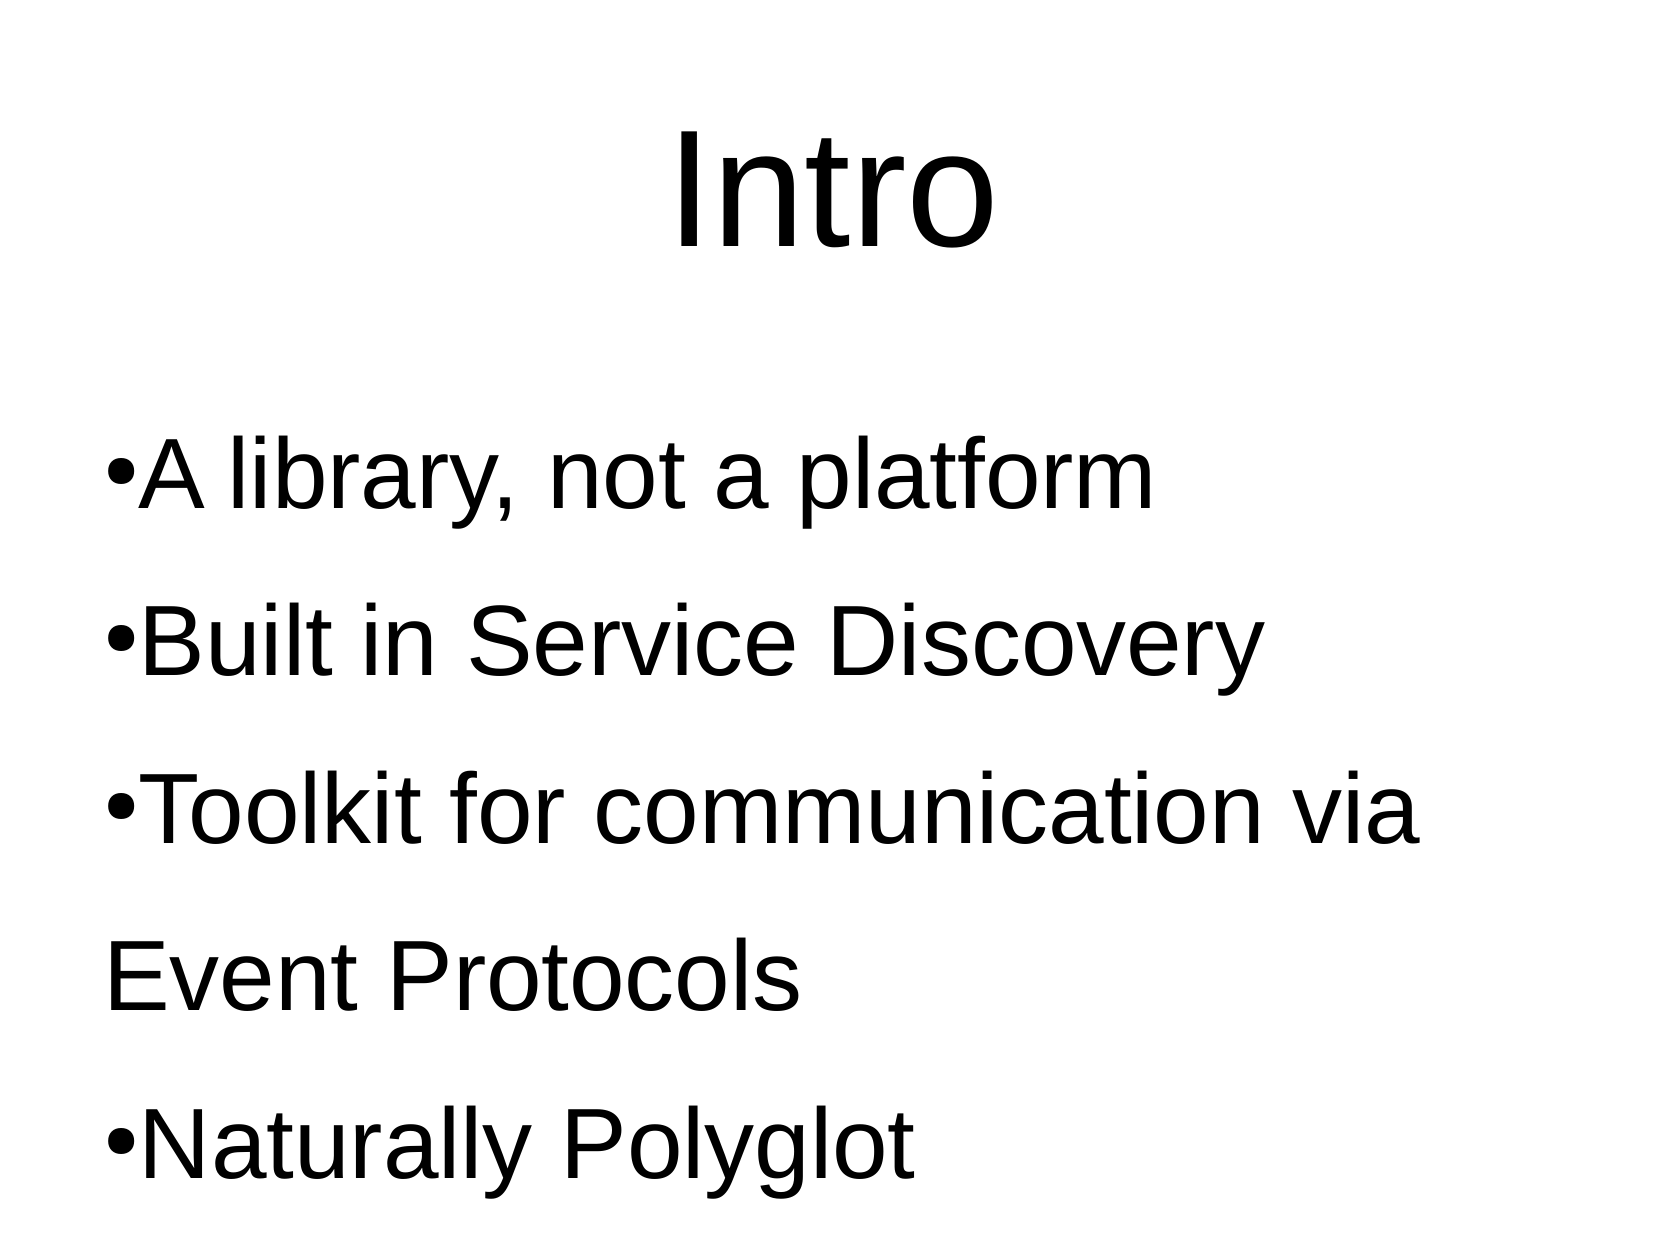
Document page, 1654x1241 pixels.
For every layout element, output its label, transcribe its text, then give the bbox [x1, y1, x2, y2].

text_box A library, not a platform Built in Service Discovery Toolkit for communication via Event Protocols Naturally Polyglot [88, 354, 1577, 1154]
text_box Intro [88, 88, 1577, 354]
